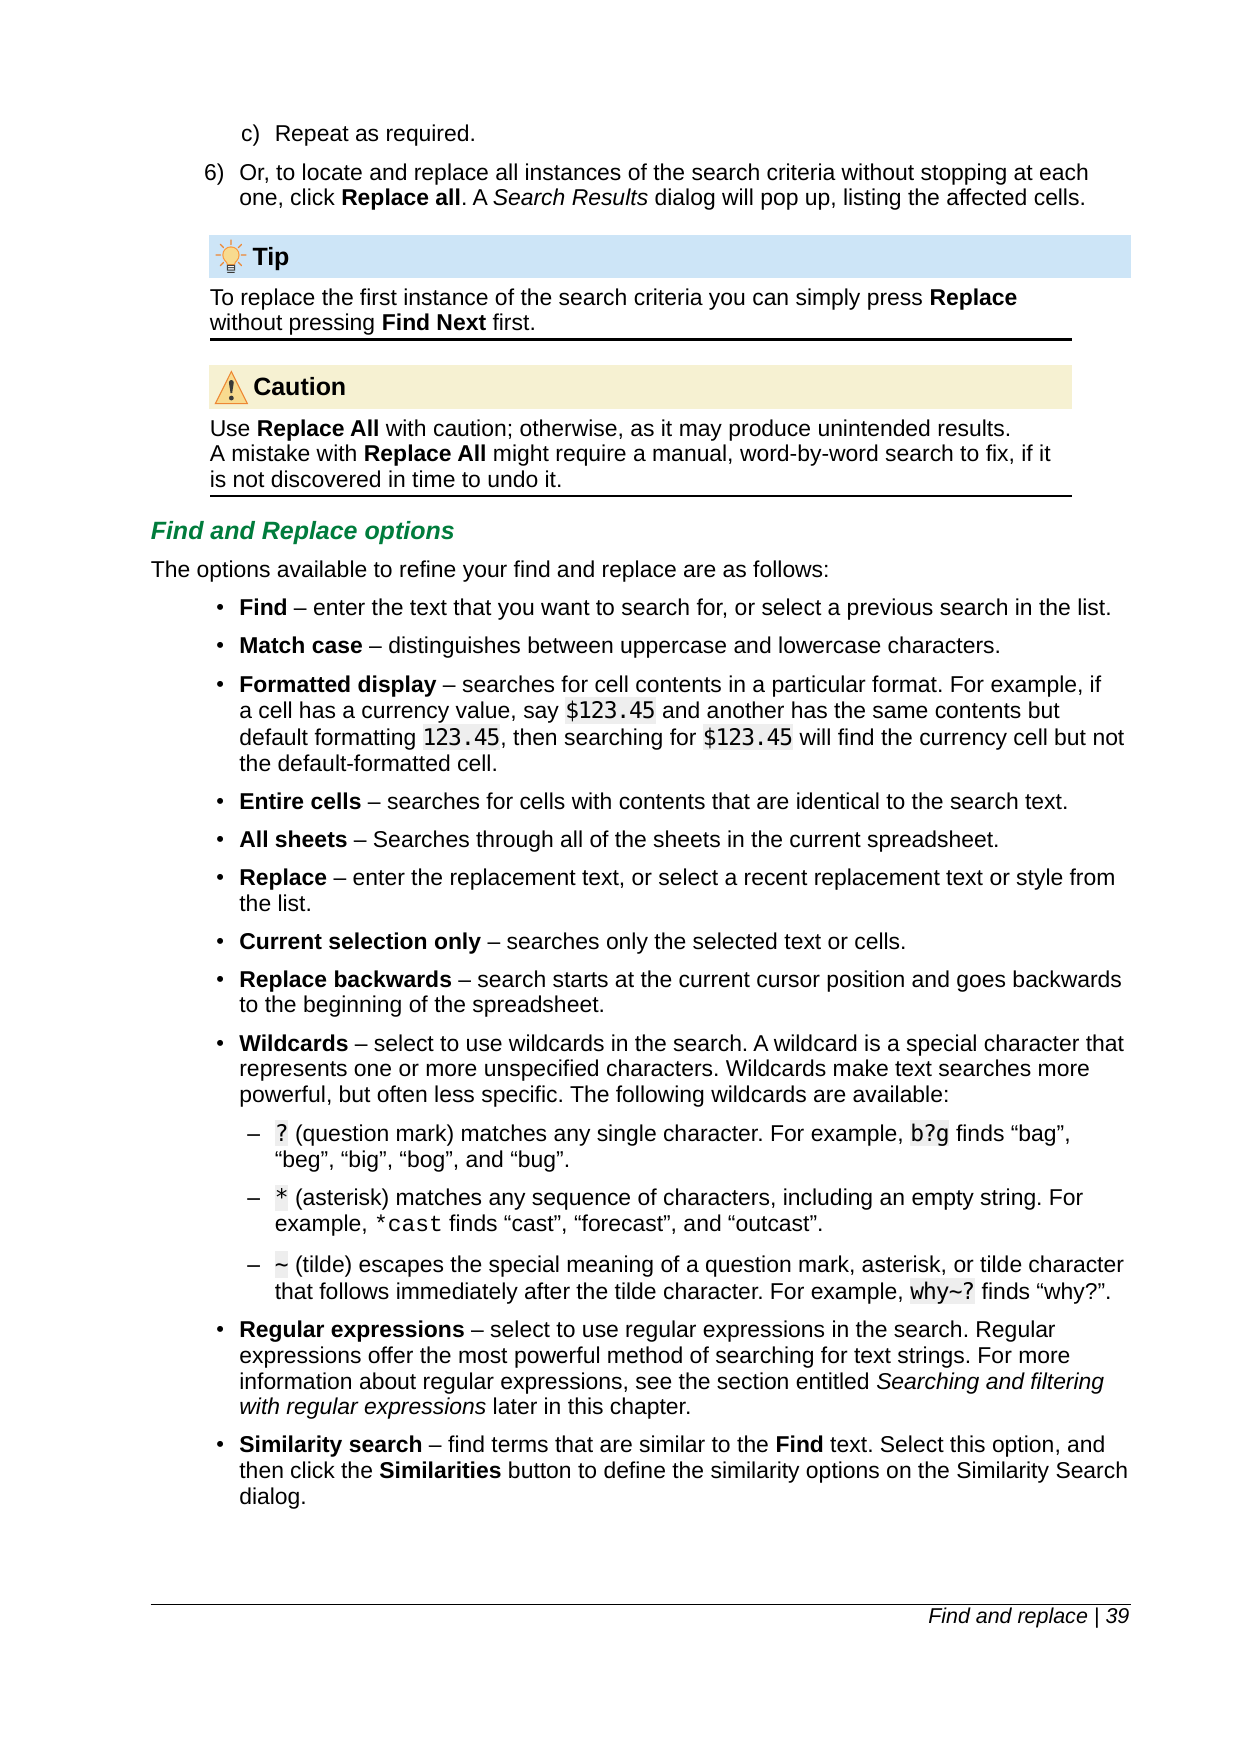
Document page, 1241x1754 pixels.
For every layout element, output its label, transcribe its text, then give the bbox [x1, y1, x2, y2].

subtitle Find and Replace options [151, 517, 1131, 544]
list Wildcards – select to use wildcards in the search. A wildcard is a special character that represents one or more unspecified characters. Wildcards make text searches more powerful, but often less specific. The following wildcards are available: [224, 1030, 1131, 1107]
text To replace the first instance of the search criteria you can simply press Replace without pressing Find Next first. [209, 284, 1072, 341]
list Similarity search – find terms that are similar to the Find text. Select this option, and then click the Similarities button to define the similarity options on the Similarity Search dialog. [224, 1432, 1131, 1509]
list * (asterisk) matches any sequence of characters, including an empty string. For example, *cast finds “cast”, “forecast”, and “outcast”. [260, 1184, 1131, 1239]
list Repeat as required. [260, 121, 1131, 147]
list Current selection only – searches only the selected text or cells. [224, 928, 1131, 954]
list Or, to locate and replace all instances of the search criteria without stopping at each one, click Replace all. A Search Results dialog will pop up, listing the affected cells. [224, 159, 1131, 210]
list Replace – enter the replacement text, or select a recent replacement text or style from the list. [224, 865, 1131, 916]
list Regular expressions – select to use regular expressions in the search. Regular expressions offer the most powerful method of searching for text strings. For more information about regular expressions, see the section entitled Searching and filtering with regular expressions later in this chapter. [224, 1317, 1131, 1419]
list Replace backwards – search starts at the current cursor position and goes backwards to the beginning of the spreadsheet. [224, 967, 1131, 1018]
list The options available to refine your find and replace are as follows: [151, 557, 1131, 583]
list Find – enter the text that you want to search for, or select a previous search in the list. [224, 595, 1131, 621]
list All sheets – Searches through all of the sheets in the current spreadsheet. [224, 827, 1131, 852]
subtitle Tip [209, 235, 1131, 278]
list ~ (tilde) escapes the special meaning of a question mark, asterisk, or tilde character that follows immediately after the tilde character. For example, why~? finds “why?”. [260, 1251, 1131, 1304]
list Match case – distinguishes between uppercase and lowercase characters. [224, 633, 1131, 659]
subtitle Caution [209, 365, 1072, 409]
text Use Replace All with caution; otherwise, as it may produce unintended results. A mistake with Replace All might require a manual, word-by-word search to fix, if it is not discovered in time to undo it. [209, 415, 1072, 497]
list Formatted display – searches for cell contents in a particular format. For example, if a cell has a currency value, say $123.45 and another has the same contents but default formatting 123.45, then searching for $123.45 will find the currency cell but not the default-formatted cell. [224, 671, 1131, 776]
list ? (question mark) matches any single character. For example, b?g finds “bag”, “beg”, “big”, “bog”, and “bug”. [260, 1120, 1131, 1172]
list Entire cells – searches for cells with contents that are identical to the search text. [224, 788, 1131, 814]
